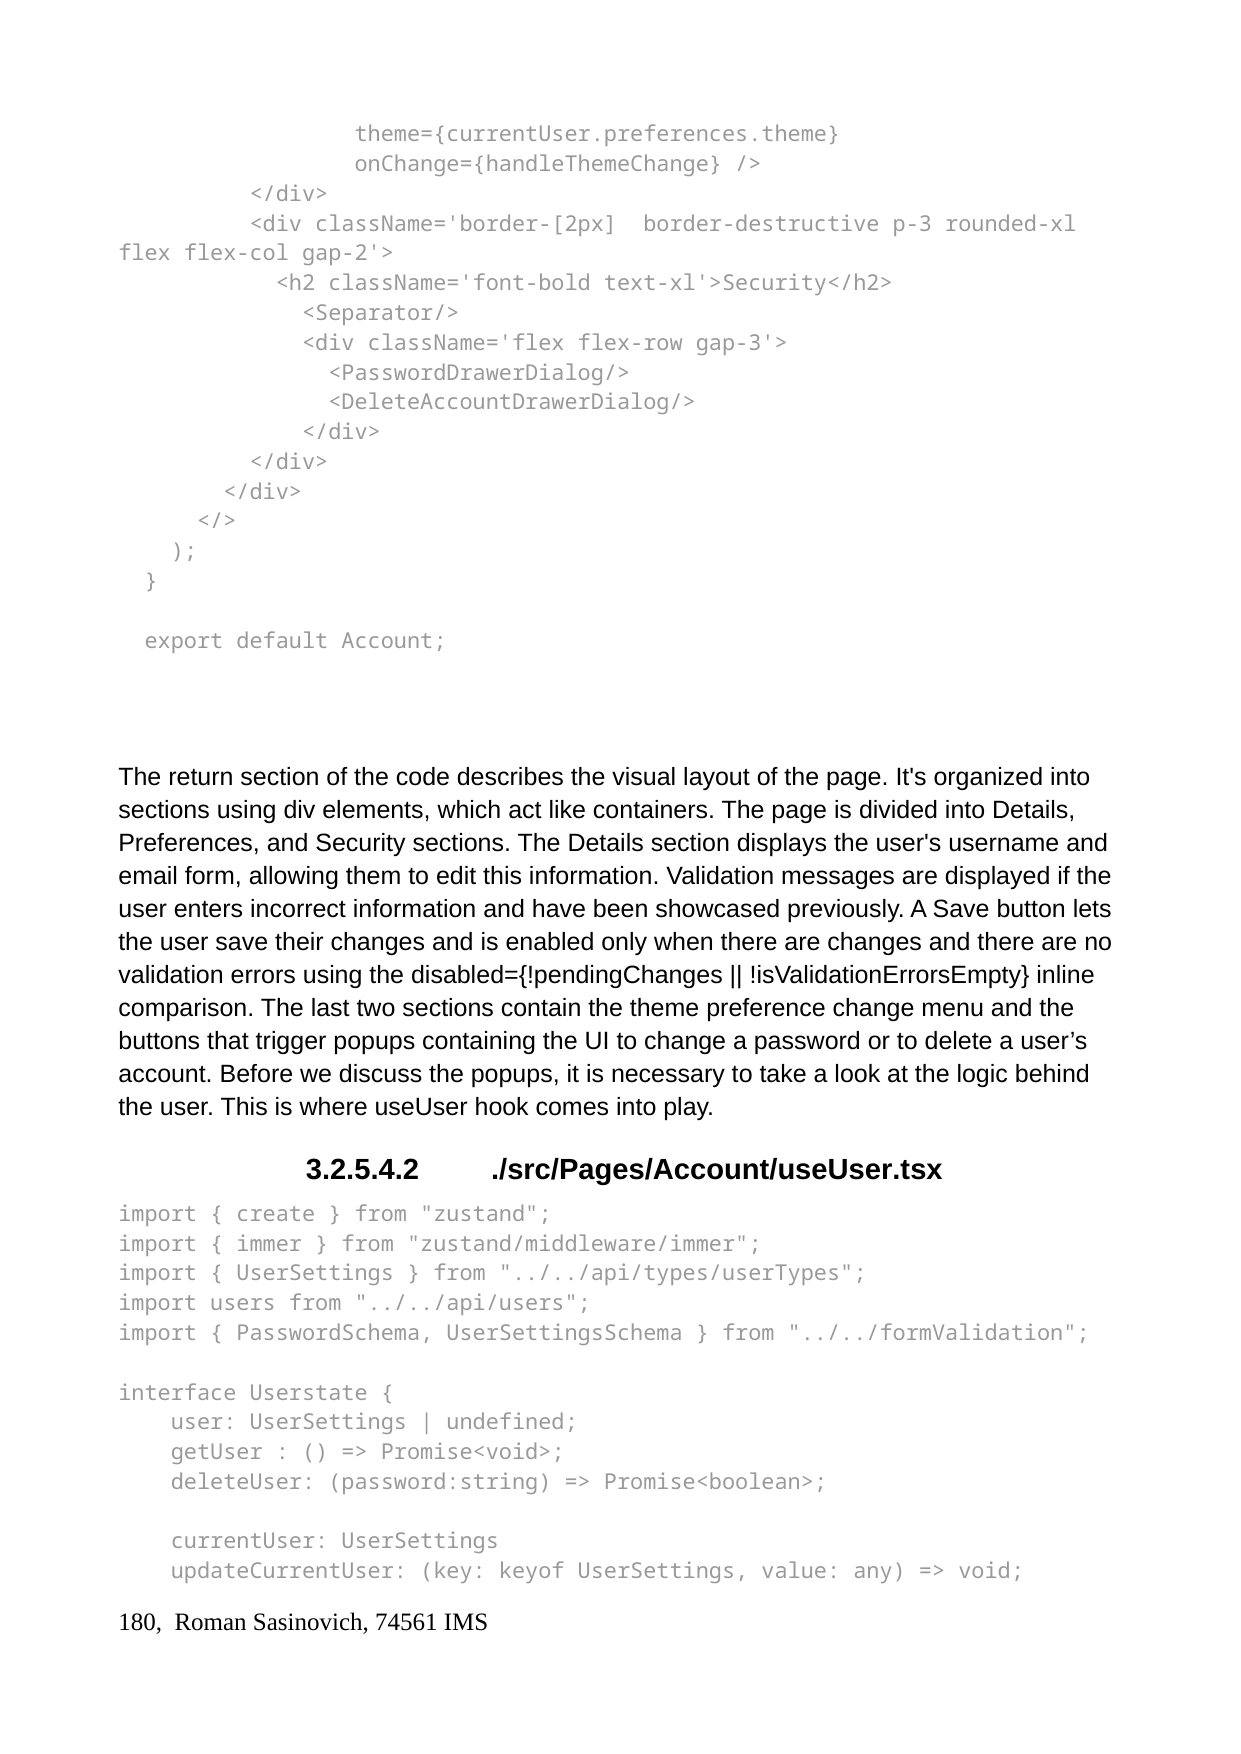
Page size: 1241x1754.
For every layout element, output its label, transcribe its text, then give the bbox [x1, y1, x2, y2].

text onChange={handleThemeChange} /> [118, 148, 1122, 178]
subtitle ./src/Pages/Account/useUser.tsx [306, 1152, 1122, 1185]
text import { PasswordSchema, UserSettingsSchema } from "../../formValidation"; [118, 1317, 1122, 1347]
text </div> [118, 476, 1122, 505]
text import { UserSettings } from "../../api/types/userTypes"; [118, 1257, 1122, 1287]
text <h2 className='font-bold text-xl'>Security</h2> [118, 267, 1122, 297]
text theme={currentUser.preferences.theme} [118, 118, 1122, 148]
text The return section of the code describes the visual layout of the page. It's organized into sections using div elements, which act like containers. The page is divided into Details, Preferences, and Security sections. The Details section displays the user's username and email form, allowing them to edit this information. Validation messages are displayed if the user enters incorrect information and have been showcased previously. A Save button lets the user save their changes and is enabled only when there are changes and there are no validation errors using the disabled={!pendingChanges || !isValidationErrorsEmpty} inline comparison. The last two sections contain the theme preference change menu and the buttons that trigger popups containing the UI to change a password or to delete a user’s account. Before we discuss the popups, it is necessary to take a look at the logic behind the user. This is where useUser hook comes into play. [118, 762, 1122, 1121]
text currentUser: UserSettings [118, 1525, 1122, 1555]
text <div className='flex flex-row gap-3'> [118, 327, 1122, 356]
text ); [118, 535, 1122, 565]
text <PasswordDrawerDialog/> [118, 356, 1122, 386]
text </div> [118, 446, 1122, 476]
text updateCurrentUser: (key: keyof UserSettings, value: any) => void; [118, 1555, 1122, 1585]
text getUser : () => Promise<void>; [118, 1436, 1122, 1466]
text <DeleteAccountDrawerDialog/> [118, 386, 1122, 416]
text </div> [118, 178, 1122, 207]
text export default Account; [118, 624, 1122, 654]
text } [118, 565, 1122, 595]
text <div className='border-[2px] border-destructive p-3 rounded-xl flex flex-col gap-2'> [118, 207, 1122, 267]
text import { immer } from "zustand/middleware/immer"; [118, 1227, 1122, 1257]
text deleteUser: (password:string) => Promise<boolean>; [118, 1466, 1122, 1496]
text import users from "../../api/users"; [118, 1287, 1122, 1317]
text interface Userstate { [118, 1376, 1122, 1406]
text user: UserSettings | undefined; [118, 1406, 1122, 1436]
text <Separator/> [118, 297, 1122, 327]
text import { create } from "zustand"; [118, 1198, 1122, 1227]
text </div> [118, 416, 1122, 446]
text </> [118, 505, 1122, 535]
